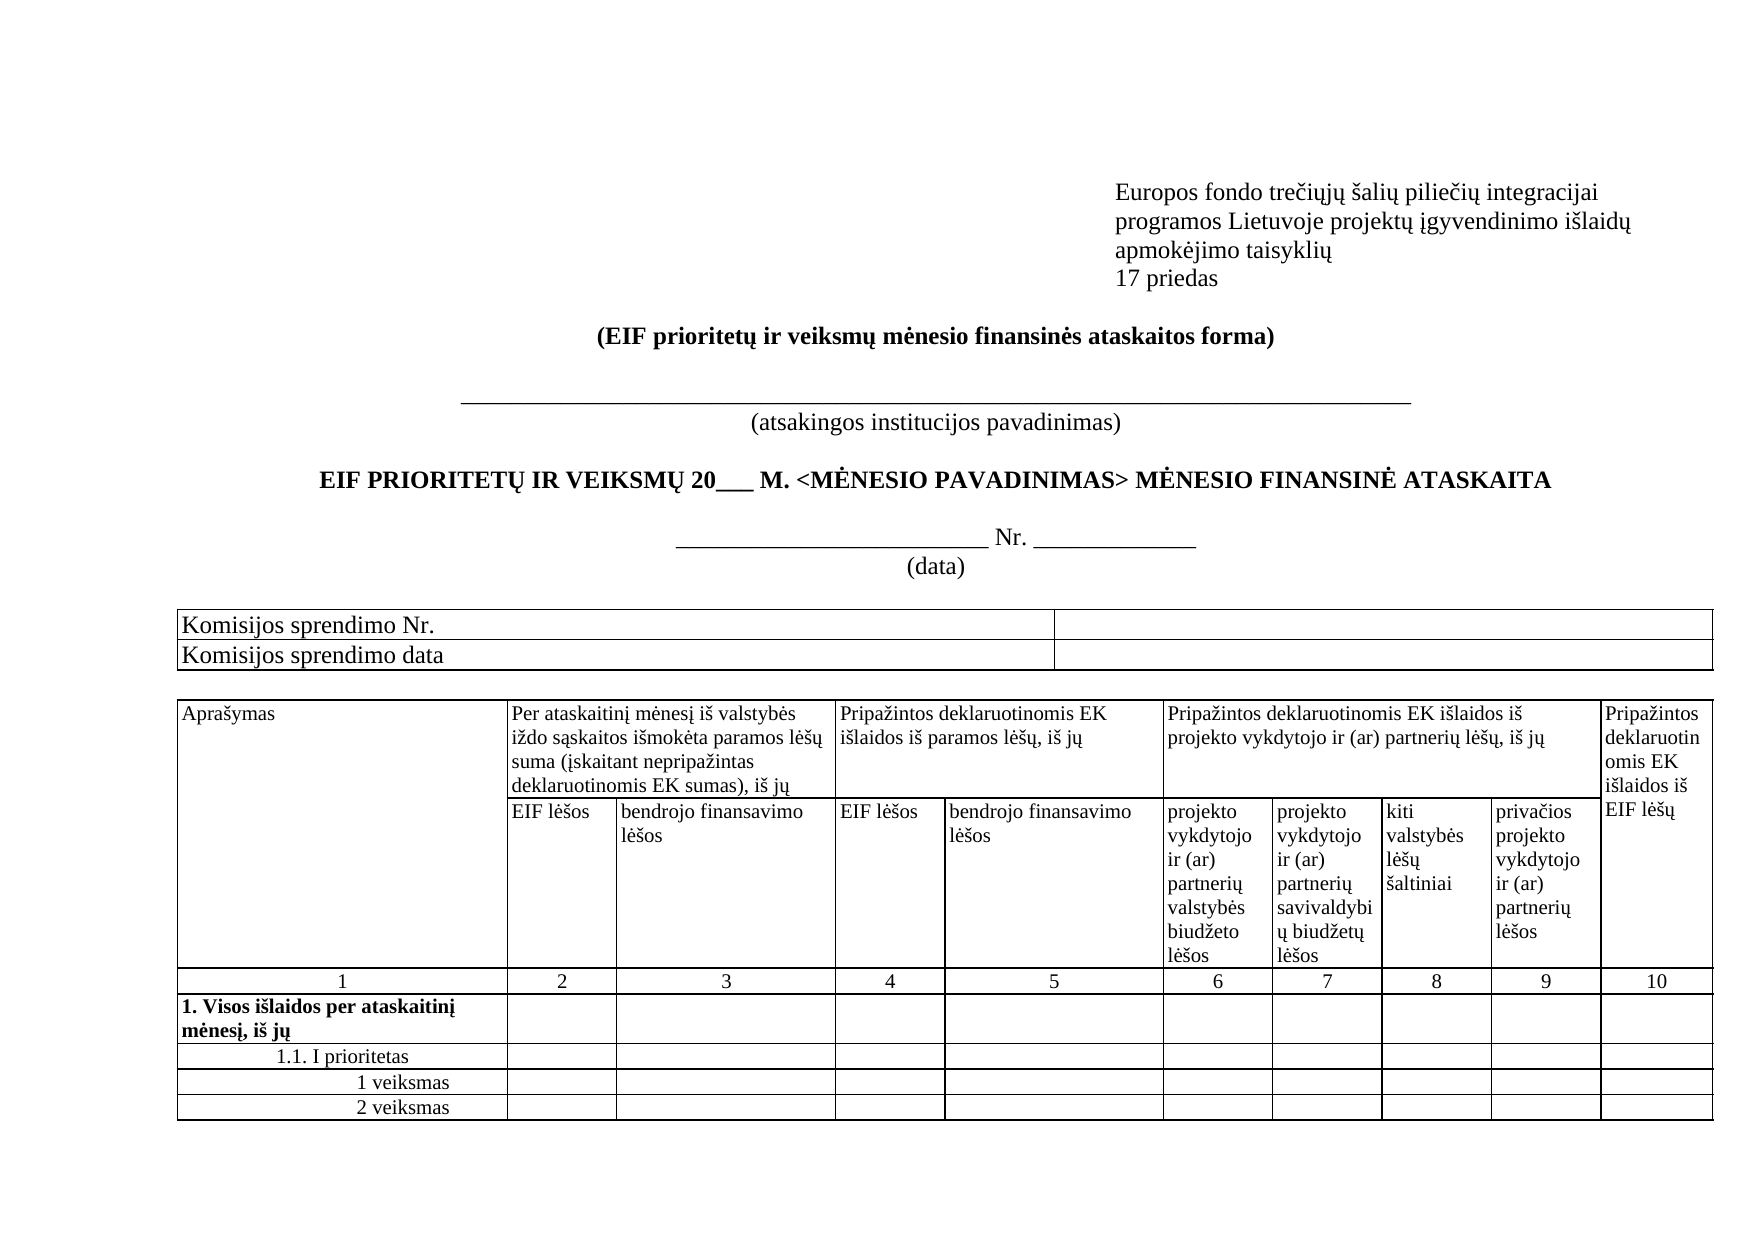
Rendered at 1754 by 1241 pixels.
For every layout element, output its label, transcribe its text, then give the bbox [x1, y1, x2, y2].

table_cell 10 [1602, 969, 1712, 993]
table_cell privačios projekto vykdytojo ir (ar) partnerių lėšos [1492, 799, 1600, 967]
table_cell [1383, 1070, 1491, 1094]
table_cell [946, 1070, 1163, 1094]
table_cell [617, 1070, 835, 1094]
table_cell kiti valstybės lėšų šaltiniai [1383, 799, 1491, 967]
table_cell [1492, 1070, 1600, 1094]
table_cell [1164, 1095, 1272, 1119]
table_cell [1164, 995, 1272, 1042]
table_cell [508, 1070, 616, 1094]
table_header Pripažintos deklaruotinomis EK išlaidos iš projekto vykdytojo ir (ar) partnerių lėšų, iš jų [1164, 701, 1600, 797]
text EIF PRIORITETŲ IR VEIKSMŲ 20___ M. <MĖNESIO PAVADINIMAS> MĖNESIO FINANSINĖ ATASKAITA [177, 465, 1694, 493]
table_header Komisijos sprendimo Nr. [178, 610, 1054, 639]
table_cell [1602, 1070, 1712, 1094]
table_cell [836, 995, 944, 1042]
table_cell [836, 1095, 944, 1119]
table_header Aprašymas [178, 701, 507, 967]
table_cell 4 [836, 969, 944, 993]
table_cell bendrojo finansavimo lėšos [946, 799, 1163, 967]
table_cell [1273, 1095, 1381, 1119]
table_header Pripažintos deklaruotinomis EK išlaidos iš EIF lėšų [1602, 701, 1712, 967]
table_cell [1602, 1095, 1712, 1119]
table_cell 2 [508, 969, 616, 993]
table_cell [1273, 1070, 1381, 1094]
table_cell [617, 1044, 835, 1068]
table_header Per ataskaitinį mėnesį iš valstybės iždo sąskaitos išmokėta paramos lėšų suma (įskaitant nepripažintas deklaruotinomis EK sumas), iš jų [508, 701, 835, 797]
table_cell [508, 1044, 616, 1068]
table_cell [946, 1044, 1163, 1068]
table_cell EIF lėšos [508, 799, 616, 967]
table_cell [1383, 995, 1491, 1042]
table_cell bendrojo finansavimo lėšos [617, 799, 835, 967]
table_cell 5 [946, 969, 1163, 993]
table_cell [508, 995, 616, 1042]
table_cell 6 [1164, 969, 1272, 993]
table_cell [617, 1095, 835, 1119]
table_cell 9 [1492, 969, 1600, 993]
table_cell 1. Visos išlaidos per ataskaitinį mėnesį, iš jų [178, 995, 507, 1042]
table_cell [1273, 995, 1381, 1042]
table_cell 7 [1273, 969, 1381, 993]
table_cell [1383, 1095, 1491, 1119]
table_header Pripažintos deklaruotinomis EK išlaidos iš paramos lėšų, iš jų [836, 701, 1163, 797]
table_cell 8 [1383, 969, 1491, 993]
table_cell [617, 995, 835, 1042]
table_cell [946, 995, 1163, 1042]
table_cell [836, 1044, 944, 1068]
table_cell 1 veiksmas [178, 1070, 507, 1094]
text 17 priedas [1115, 263, 1694, 292]
table_cell [508, 1095, 616, 1119]
table_cell [836, 1070, 944, 1094]
table_cell Komisijos sprendimo data [178, 640, 1054, 669]
table_cell projekto vykdytojo ir (ar) partnerių valstybės biudžeto lėšos [1164, 799, 1272, 967]
table_cell [1492, 995, 1600, 1042]
text ____________________________________________________________________________ [177, 378, 1694, 407]
text _________________________ Nr. _____________ [177, 522, 1694, 551]
table_cell 2 veiksmas [178, 1095, 507, 1119]
text (EIF prioritetų ir veiksmų mėnesio finansinės ataskaitos forma) [177, 321, 1694, 350]
table_cell [1273, 1044, 1381, 1068]
table_cell 3 [617, 969, 835, 993]
table_cell [1492, 1044, 1600, 1068]
table_cell [1055, 640, 1712, 669]
table_header [1055, 610, 1712, 639]
table_cell 1.1. I prioritetas [178, 1044, 507, 1068]
table_cell [946, 1095, 1163, 1119]
table_cell [1164, 1070, 1272, 1094]
table_cell [1383, 1044, 1491, 1068]
table_cell projekto vykdytojo ir (ar) partnerių savivaldybių biudžetų lėšos [1273, 799, 1381, 967]
table_cell [1492, 1095, 1600, 1119]
table_cell [1602, 995, 1712, 1042]
table_cell [1164, 1044, 1272, 1068]
table_cell EIF lėšos [836, 799, 944, 967]
text (atsakingos institucijos pavadinimas) [177, 407, 1694, 436]
table_cell 1 [178, 969, 507, 993]
text Europos fondo trečiųjų šalių piliečių integracijai programos Lietuvoje projektų įgyvendinimo išlaidų apmokėjimo taisyklių [1115, 177, 1694, 263]
table_cell [1602, 1044, 1712, 1068]
text (data) [177, 551, 1694, 580]
